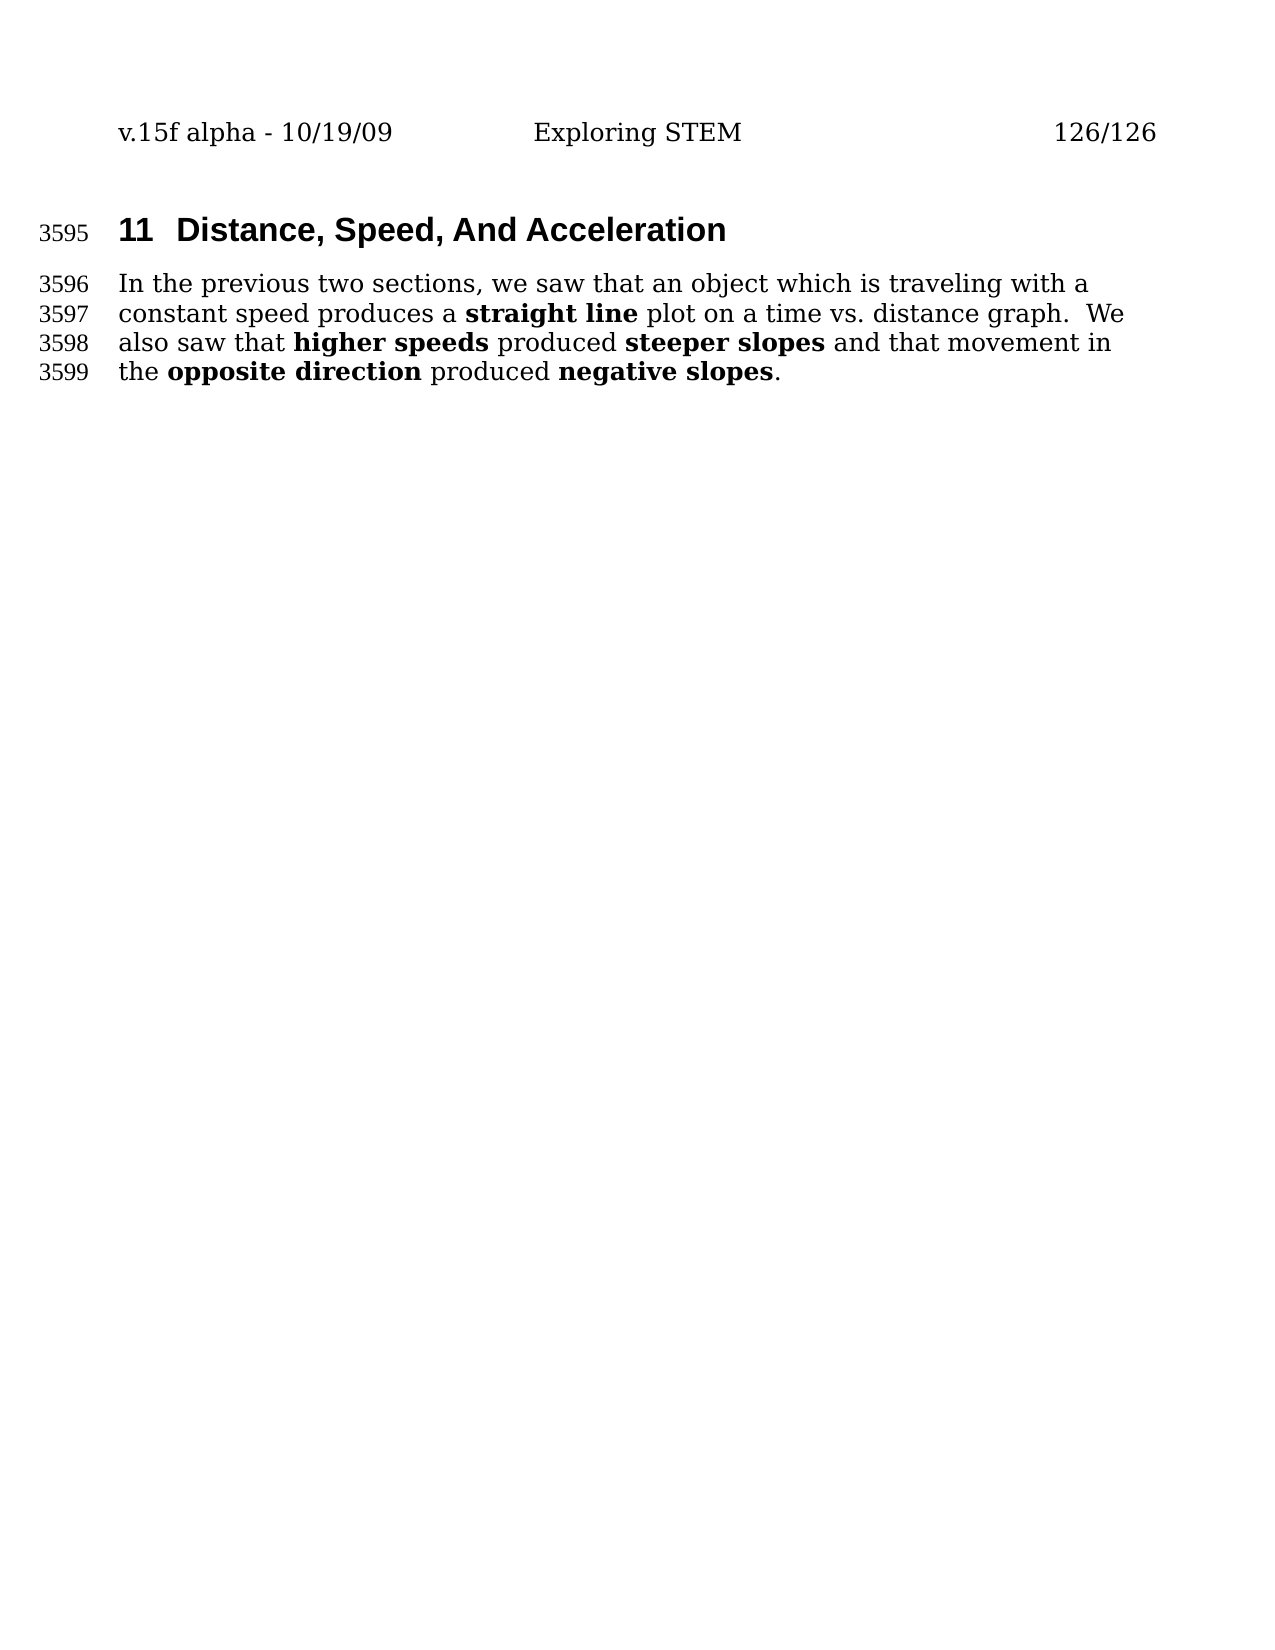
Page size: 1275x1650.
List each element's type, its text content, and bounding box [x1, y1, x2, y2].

text In the previous two sections, we saw that an object which is traveling with a constant speed produces a straight line plot on a time vs. distance graph. We also saw that higher speeds produced steeper slopes and that movement in the opposite direction produced negative slopes. [118, 269, 1157, 387]
subtitle Distance, Speed, And Acceleration [118, 210, 1157, 248]
